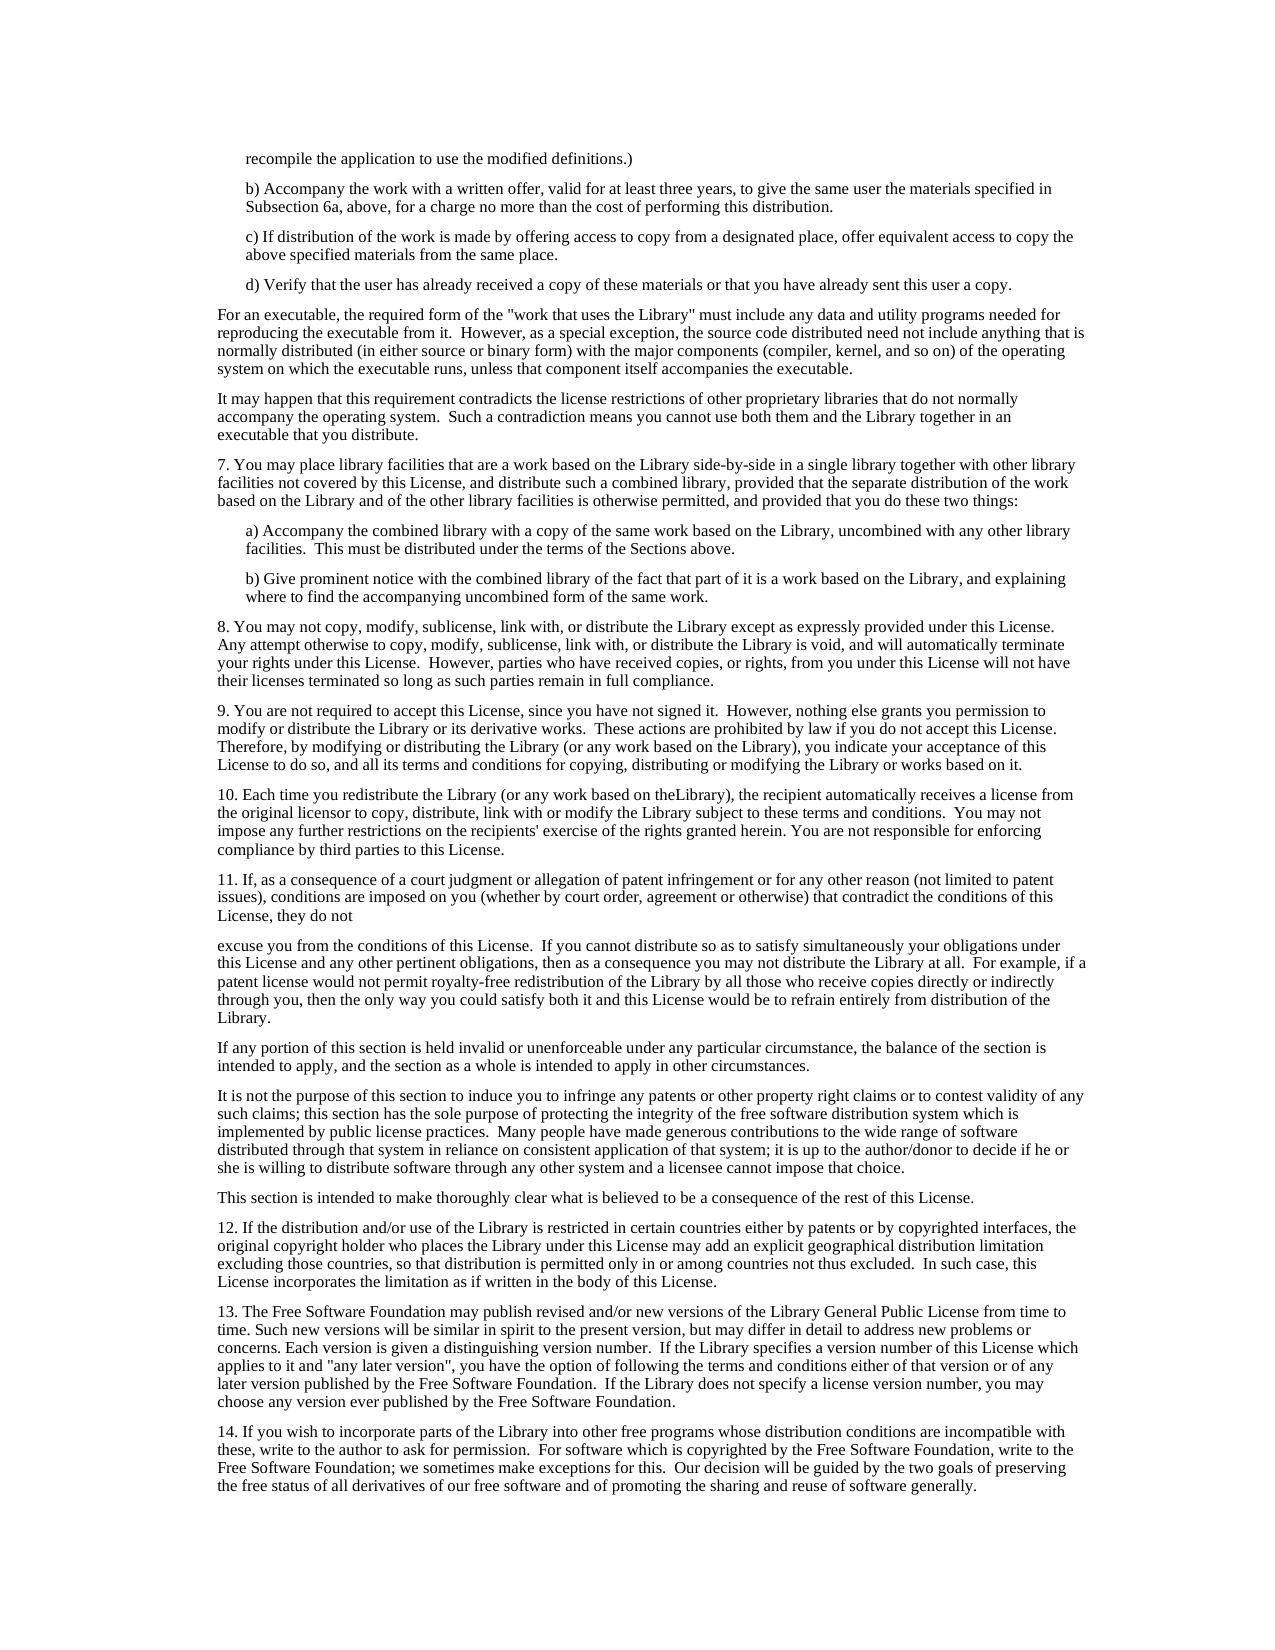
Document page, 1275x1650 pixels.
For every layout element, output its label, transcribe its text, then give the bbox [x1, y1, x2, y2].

text 14. If you wish to incorporate parts of the Library into other free programs whose distribution conditions are incompatible with these, write to the author to ask for permission. For software which is copyrighted by the Free Software Foundation, write to the Free Software Foundation; we sometimes make exceptions for this. Our decision will be guided by the two goals of preserving the free status of all derivatives of our free software and of promoting the sharing and reuse of software generally. [217, 1423, 1087, 1495]
text 9. You are not required to accept this License, since you have not signed it. However, nothing else grants you permission to modify or distribute the Library or its derivative works. These actions are prohibited by law if you do not accept this License. Therefore, by modifying or distributing the Library (or any work based on the Library), you indicate your acceptance of this License to do so, and all its terms and conditions for copying, distributing or modifying the Library or works based on it. [217, 702, 1087, 774]
text It may happen that this requirement contradicts the license restrictions of other proprietary libraries that do not normally accompany the operating system. Such a contradiction means you cannot use both them and the Library together in an executable that you distribute. [217, 390, 1087, 444]
text 10. Each time you redistribute the Library (or any work based on theLibrary), the recipient automatically receives a license from the original licensor to copy, distribute, link with or modify the Library subject to these terms and conditions. You may not impose any further restrictions on the recipients' exercise of the rights granted herein. You are not responsible for enforcing compliance by third parties to this License. [217, 786, 1087, 858]
text 7. You may place library facilities that are a work based on the Library side-by-side in a single library together with other library facilities not covered by this License, and distribute such a combined library, provided that the separate distribution of the work based on the Library and of the other library facilities is otherwise permitted, and provided that you do these two things: [217, 456, 1087, 510]
text excuse you from the conditions of this License. If you cannot distribute so as to satisfy simultaneously your obligations under this License and any other pertinent obligations, then as a consequence you may not distribute the Library at all. For example, if a patent license would not permit royalty-free redistribution of the Library by all those who receive copies directly or indirectly through you, then the only way you could satisfy both it and this License would be to refrain entirely from distribution of the Library. [217, 936, 1087, 1027]
text c) If distribution of the work is made by offering access to copy from a designated place, offer equivalent access to copy the above specified materials from the same place. [245, 228, 1087, 264]
text For an executable, the required form of the "work that uses the Library" must include any data and utility programs needed for reproducing the executable from it. However, as a special exception, the source code distributed need not include anything that is normally distributed (in either source or binary form) with the major components (compiler, kernel, and so on) of the operating system on which the executable runs, unless that component itself accompanies the executable. [217, 306, 1087, 378]
text If any portion of this section is held invalid or unenforceable under any particular circumstance, the balance of the section is intended to apply, and the section as a whole is intended to apply in other circumstances. [217, 1038, 1087, 1074]
text b) Accompany the work with a written offer, valid for at least three years, to give the same user the materials specified in Subsection 6a, above, for a charge no more than the cost of performing this distribution. [245, 180, 1087, 216]
text a) Accompany the combined library with a copy of the same work based on the Library, uncombined with any other library facilities. This must be distributed under the terms of the Sections above. [245, 522, 1087, 558]
text 8. You may not copy, modify, sublicense, link with, or distribute the Library except as expressly provided under this License. Any attempt otherwise to copy, modify, sublicense, link with, or distribute the Library is void, and will automatically terminate your rights under this License. However, parties who have received copies, or rights, from you under this License will not have their licenses terminated so long as such parties remain in full compliance. [217, 618, 1087, 690]
text This section is intended to make thoroughly clear what is believed to be a consequence of the rest of this License. [217, 1189, 1087, 1207]
text d) Verify that the user has already received a copy of these materials or that you have already sent this user a copy. [245, 276, 1087, 294]
text 13. The Free Software Foundation may publish revised and/or new versions of the Library General Public License from time to time. Such new versions will be similar in spirit to the present version, but may differ in detail to address new problems or concerns. Each version is given a distinguishing version number. If the Library specifies a version number of this License which applies to it and "any later version", you have the option of following the terms and conditions either of that version or of any later version published by the Free Software Foundation. If the Library does not specify a license version number, you may choose any version ever published by the Free Software Foundation. [217, 1303, 1087, 1411]
text b) Give prominent notice with the combined library of the fact that part of it is a work based on the Library, and explaining where to find the accompanying uncombined form of the same work. [245, 570, 1087, 606]
text recompile the application to use the modified definitions.) [245, 150, 1087, 168]
text 12. If the distribution and/or use of the Library is restricted in certain countries either by patents or by copyrighted interfaces, the original copyright holder who places the Library under this License may add an explicit geographical distribution limitation excluding those countries, so that distribution is permitted only in or among countries not thus excluded. In such case, this License incorporates the limitation as if written in the body of this License. [217, 1219, 1087, 1291]
text 11. If, as a consequence of a court judgment or allegation of patent infringement or for any other reason (not limited to patent issues), conditions are imposed on you (whether by court order, agreement or otherwise) that contradict the conditions of this License, they do not [217, 870, 1087, 924]
text It is not the purpose of this section to induce you to infringe any patents or other property right claims or to contest validity of any such claims; this section has the sole purpose of protecting the integrity of the free software distribution system which is implemented by public license practices. Many people have made generous contributions to the wide range of software distributed through that system in reliance on consistent application of that system; it is up to the author/donor to decide if he or she is willing to distribute software through any other system and a licensee cannot impose that choice. [217, 1087, 1087, 1177]
